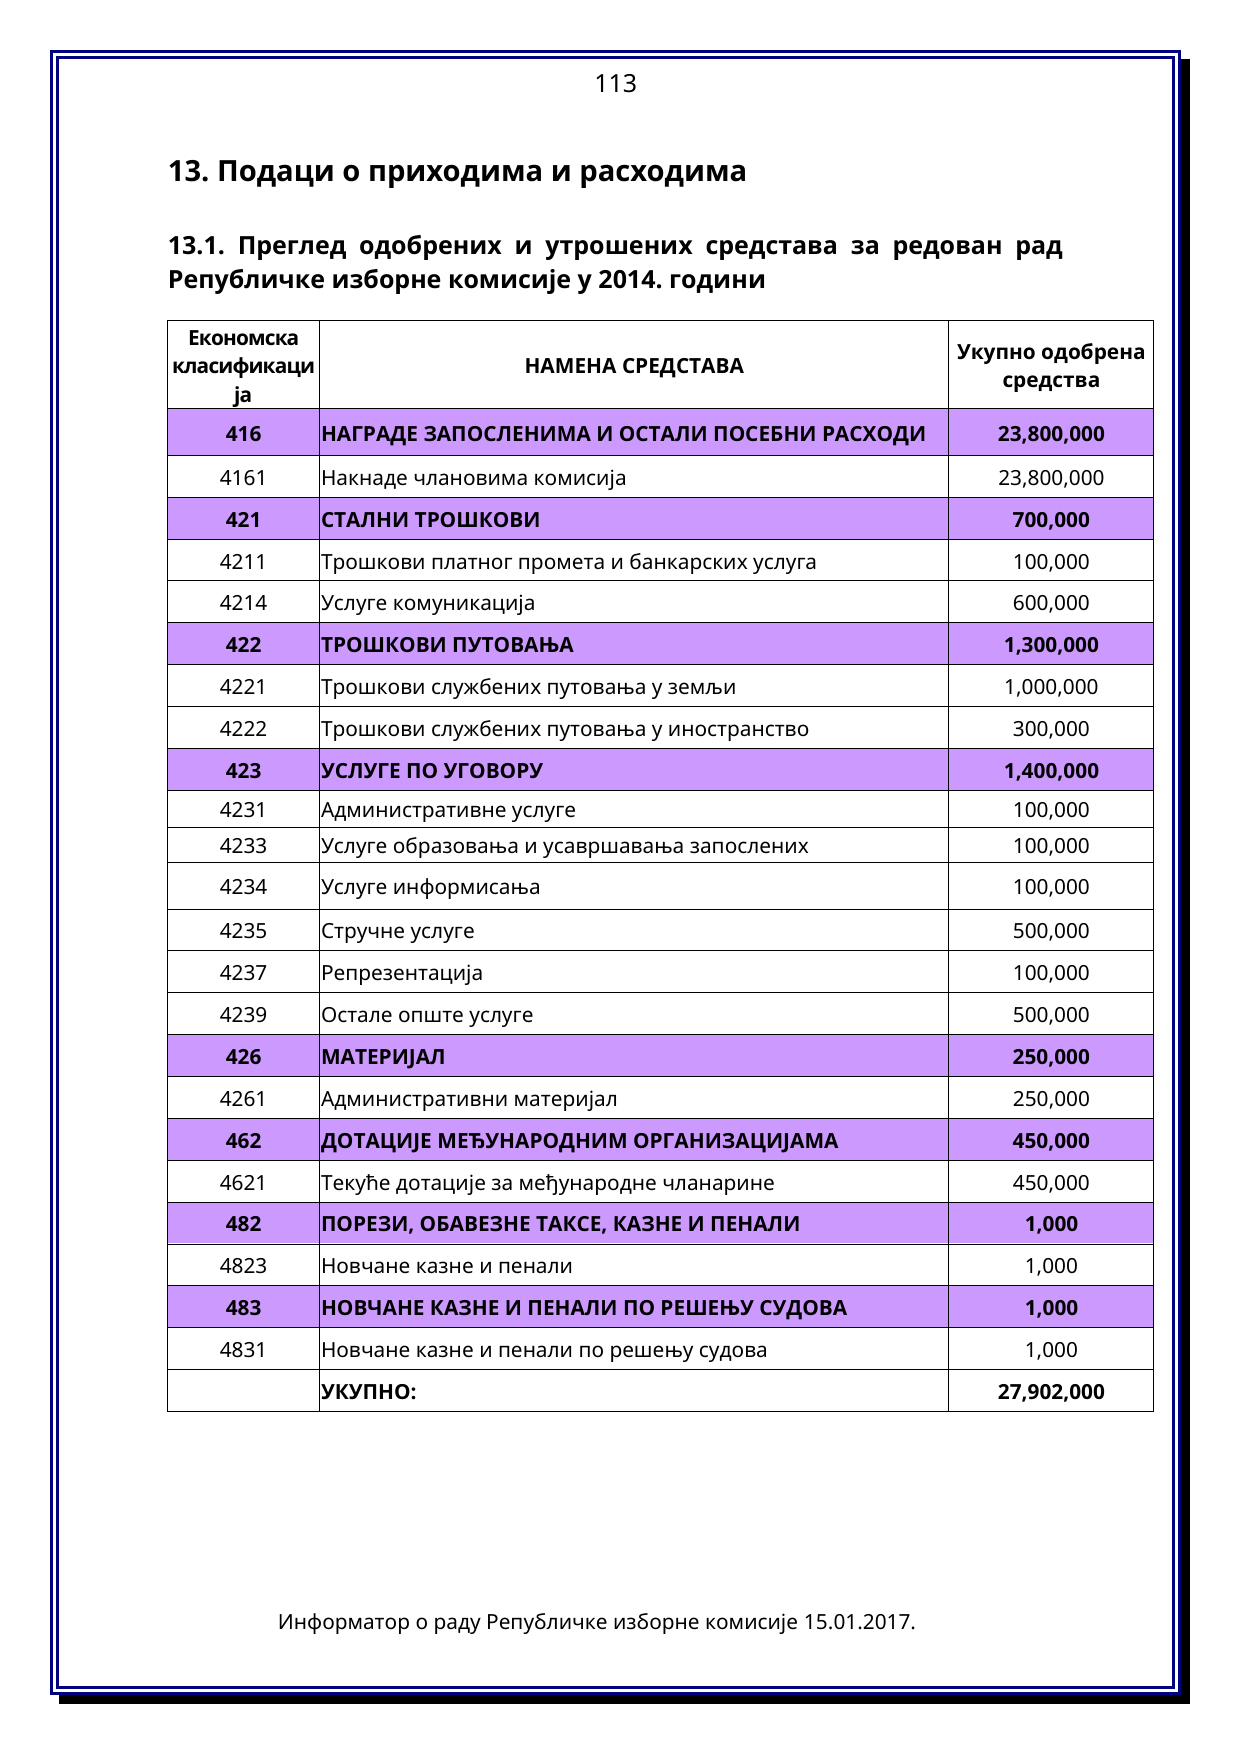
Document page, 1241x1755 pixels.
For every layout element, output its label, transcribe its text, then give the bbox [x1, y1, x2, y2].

table_cell Новчане казне и пенали по решењу судова [320, 1328, 948, 1369]
table_cell 23,800,000 [949, 456, 1153, 497]
table_cell Стручне услуге [320, 910, 948, 950]
table_cell [168, 1370, 319, 1411]
table_cell 1,000 [949, 1203, 1153, 1243]
table_cell 4231 [168, 791, 319, 827]
table_cell 4823 [168, 1245, 319, 1285]
table_cell НОВЧАНЕ КАЗНЕ И ПЕНАЛИ ПО РЕШЕЊУ СУДОВА [320, 1286, 948, 1327]
table_cell Новчане казне и пенали [320, 1245, 948, 1285]
table_cell 1,000 [949, 1286, 1153, 1327]
table_cell 416 [168, 409, 319, 455]
table_cell 422 [168, 623, 319, 664]
table_cell 423 [168, 749, 319, 790]
table_cell 4161 [168, 456, 319, 497]
table_cell 4211 [168, 540, 319, 580]
table_cell 450,000 [949, 1119, 1153, 1160]
table_cell 1,400,000 [949, 749, 1153, 790]
table_cell 4235 [168, 910, 319, 950]
table_cell 462 [168, 1119, 319, 1160]
table_cell 300,000 [949, 707, 1153, 748]
table_cell МАТЕРИЈАЛ [320, 1035, 948, 1076]
table_cell 4222 [168, 707, 319, 748]
table_cell 1,000 [949, 1245, 1153, 1285]
table_cell 1,000,000 [949, 665, 1153, 706]
table_cell 483 [168, 1286, 319, 1327]
table_cell 250,000 [949, 1077, 1153, 1118]
table_cell НАГРАДЕ ЗАПОСЛЕНИМА И ОСТАЛИ ПОСЕБНИ РАСХОДИ [320, 409, 948, 455]
table_cell 4214 [168, 581, 319, 622]
subtitle 13.1. Преглед одобрених и утрошених средстава за редован рад Републичке изборне комисије у 2014. години [168, 227, 1063, 295]
table_cell 100,000 [949, 863, 1153, 909]
table_cell Услуге образовања и усавршавања запослених [320, 828, 948, 862]
table_cell 482 [168, 1203, 319, 1243]
table_header Економска класификација [168, 321, 319, 408]
table_cell 1,300,000 [949, 623, 1153, 664]
table_cell Текуће дотације за међународне чланарине [320, 1161, 948, 1202]
table_cell ПОРЕЗИ, ОБАВЕЗНЕ ТАКСЕ, КАЗНЕ И ПЕНАЛИ [320, 1203, 948, 1243]
table_cell 4621 [168, 1161, 319, 1202]
table_cell 500,000 [949, 993, 1153, 1034]
table_cell 4237 [168, 951, 319, 992]
table_cell 1,000 [949, 1328, 1153, 1369]
table_cell СТАЛНИ ТРОШКОВИ [320, 498, 948, 539]
table_cell 426 [168, 1035, 319, 1076]
table_cell Накнаде члановима комисија [320, 456, 948, 497]
table_cell 700,000 [949, 498, 1153, 539]
table_cell УКУПНО: [320, 1370, 948, 1411]
table_cell 4831 [168, 1328, 319, 1369]
table_cell 600,000 [949, 581, 1153, 622]
table_header Укупно одобрена средства [949, 321, 1153, 408]
table_cell 4261 [168, 1077, 319, 1118]
table_cell 450,000 [949, 1161, 1153, 1202]
table_cell ТРОШКОВИ ПУТОВАЊА [320, 623, 948, 664]
table_cell 4233 [168, 828, 319, 862]
table_cell Административне услуге [320, 791, 948, 827]
table_cell 23,800,000 [949, 409, 1153, 455]
table_cell 250,000 [949, 1035, 1153, 1076]
table_cell Услуге информисања [320, 863, 948, 909]
table_cell ДОТАЦИЈЕ МЕЂУНАРОДНИМ ОРГАНИЗАЦИЈАМА [320, 1119, 948, 1160]
table_cell Остале опште услуге [320, 993, 948, 1034]
table_cell 421 [168, 498, 319, 539]
table_cell Трошкови платног промета и банкарских услуга [320, 540, 948, 580]
table_cell 100,000 [949, 828, 1153, 862]
subtitle 13. Подаци о приходима и расходима [168, 150, 1063, 190]
table_cell Услуге комуникација [320, 581, 948, 622]
table_cell 100,000 [949, 540, 1153, 580]
table_cell 4221 [168, 665, 319, 706]
table_cell УСЛУГЕ ПО УГОВОРУ [320, 749, 948, 790]
table_cell 100,000 [949, 951, 1153, 992]
table_cell 100,000 [949, 791, 1153, 827]
table_cell Репрезентација [320, 951, 948, 992]
table_header НАМЕНА СРЕДСТАВА [320, 321, 948, 408]
table_cell Административни материјал [320, 1077, 948, 1118]
table_cell 27,902,000 [949, 1370, 1153, 1411]
table_cell 4234 [168, 863, 319, 909]
table_cell 4239 [168, 993, 319, 1034]
table_cell Трошкови службених путовања у иностранство [320, 707, 948, 748]
table_cell Трошкови службених путовања у земљи [320, 665, 948, 706]
table_cell 500,000 [949, 910, 1153, 950]
